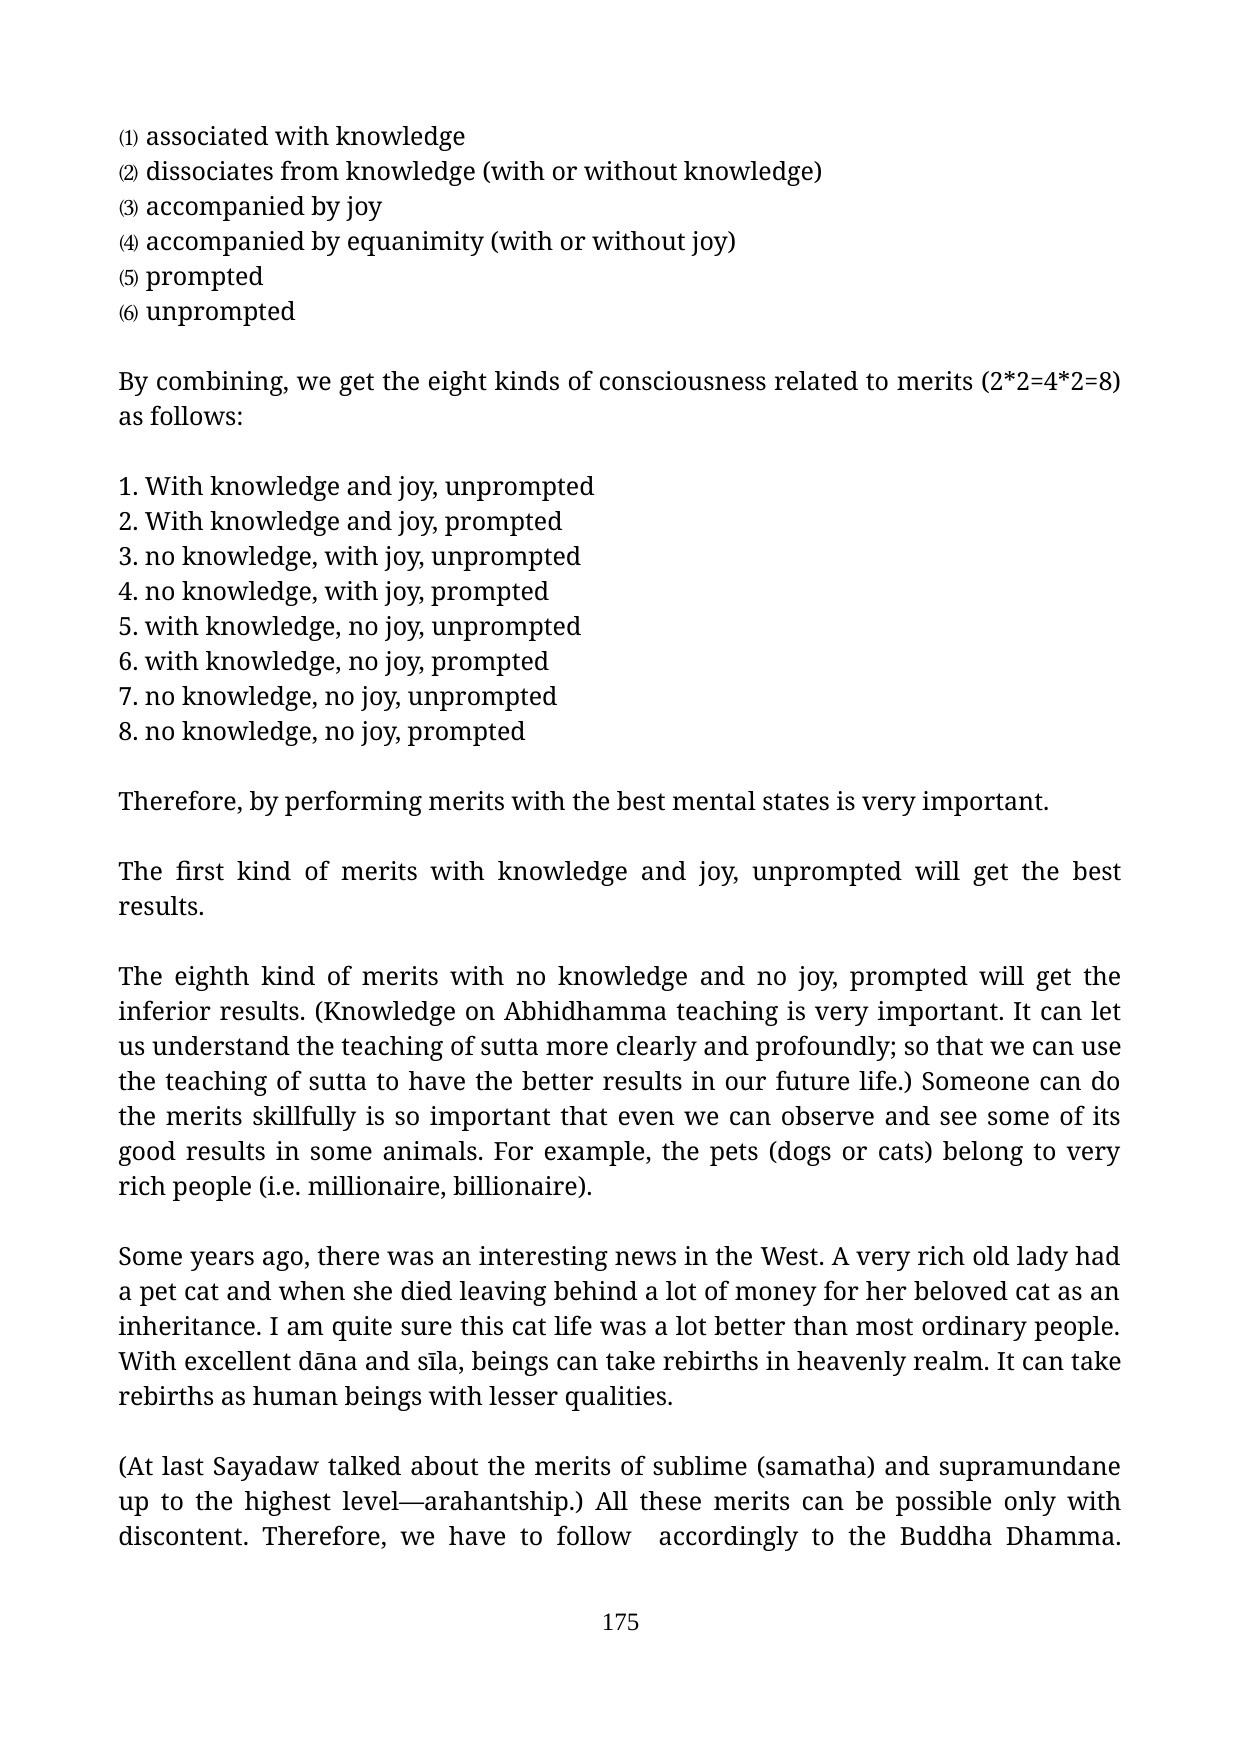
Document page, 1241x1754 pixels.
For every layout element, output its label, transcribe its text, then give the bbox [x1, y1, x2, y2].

text 6. with knowledge, no joy, prompted [118, 643, 1122, 678]
text 8. no knowledge, no joy, prompted [118, 713, 1122, 748]
text ⑵ dissociates from knowledge (with or without knowledge) [118, 153, 1122, 188]
text ⑷ accompanied by equanimity (with or without joy) [118, 223, 1122, 258]
text 3. no knowledge, with joy, unprompted [118, 538, 1122, 573]
text ⑸ prompted [118, 258, 1122, 293]
text 2. With knowledge and joy, prompted [118, 503, 1122, 538]
text The eighth kind of merits with no knowledge and no joy, prompted will get the inferior results. (Knowledge on Abhidhamma teaching is very important. It can let us understand the teaching of sutta more clearly and profoundly; so that we can use the teaching of sutta to have the better results in our future life.) Someone can do the merits skillfully is so important that even we can observe and see some of its good results in some animals. For example, the pets (dogs or cats) belong to very rich people (i.e. millionaire, billionaire). [118, 958, 1122, 1203]
text ⑶ accompanied by joy [118, 188, 1122, 223]
text ⑹ unprompted [118, 293, 1122, 328]
text 4. no knowledge, with joy, prompted [118, 573, 1122, 608]
text (At last Sayadaw talked about the merits of sublime (samatha) and supramundane up to the highest level—arahantship.) All these merits can be possible only with discontent. Therefore, we have to follow accordingly to the Buddha Dhamma. [118, 1448, 1122, 1553]
text 5. with knowledge, no joy, unprompted [118, 608, 1122, 643]
text 7. no knowledge, no joy, unprompted [118, 678, 1122, 713]
text Therefore, by performing merits with the best mental states is very important. [118, 783, 1122, 818]
text Some years ago, there was an interesting news in the West. A very rich old lady had a pet cat and when she died leaving behind a lot of money for her beloved cat as an inheritance. I am quite sure this cat life was a lot better than most ordinary people. With excellent dāna and sīla, beings can take rebirths in heavenly realm. It can take rebirths as human beings with lesser qualities. [118, 1238, 1122, 1413]
text 1. With knowledge and joy, unprompted [118, 468, 1122, 503]
text The first kind of merits with knowledge and joy, unprompted will get the best results. [118, 853, 1122, 923]
text ⑴ associated with knowledge [118, 118, 1122, 153]
text By combining, we get the eight kinds of consciousness related to merits (2*2=4*2=8) as follows: [118, 363, 1122, 433]
